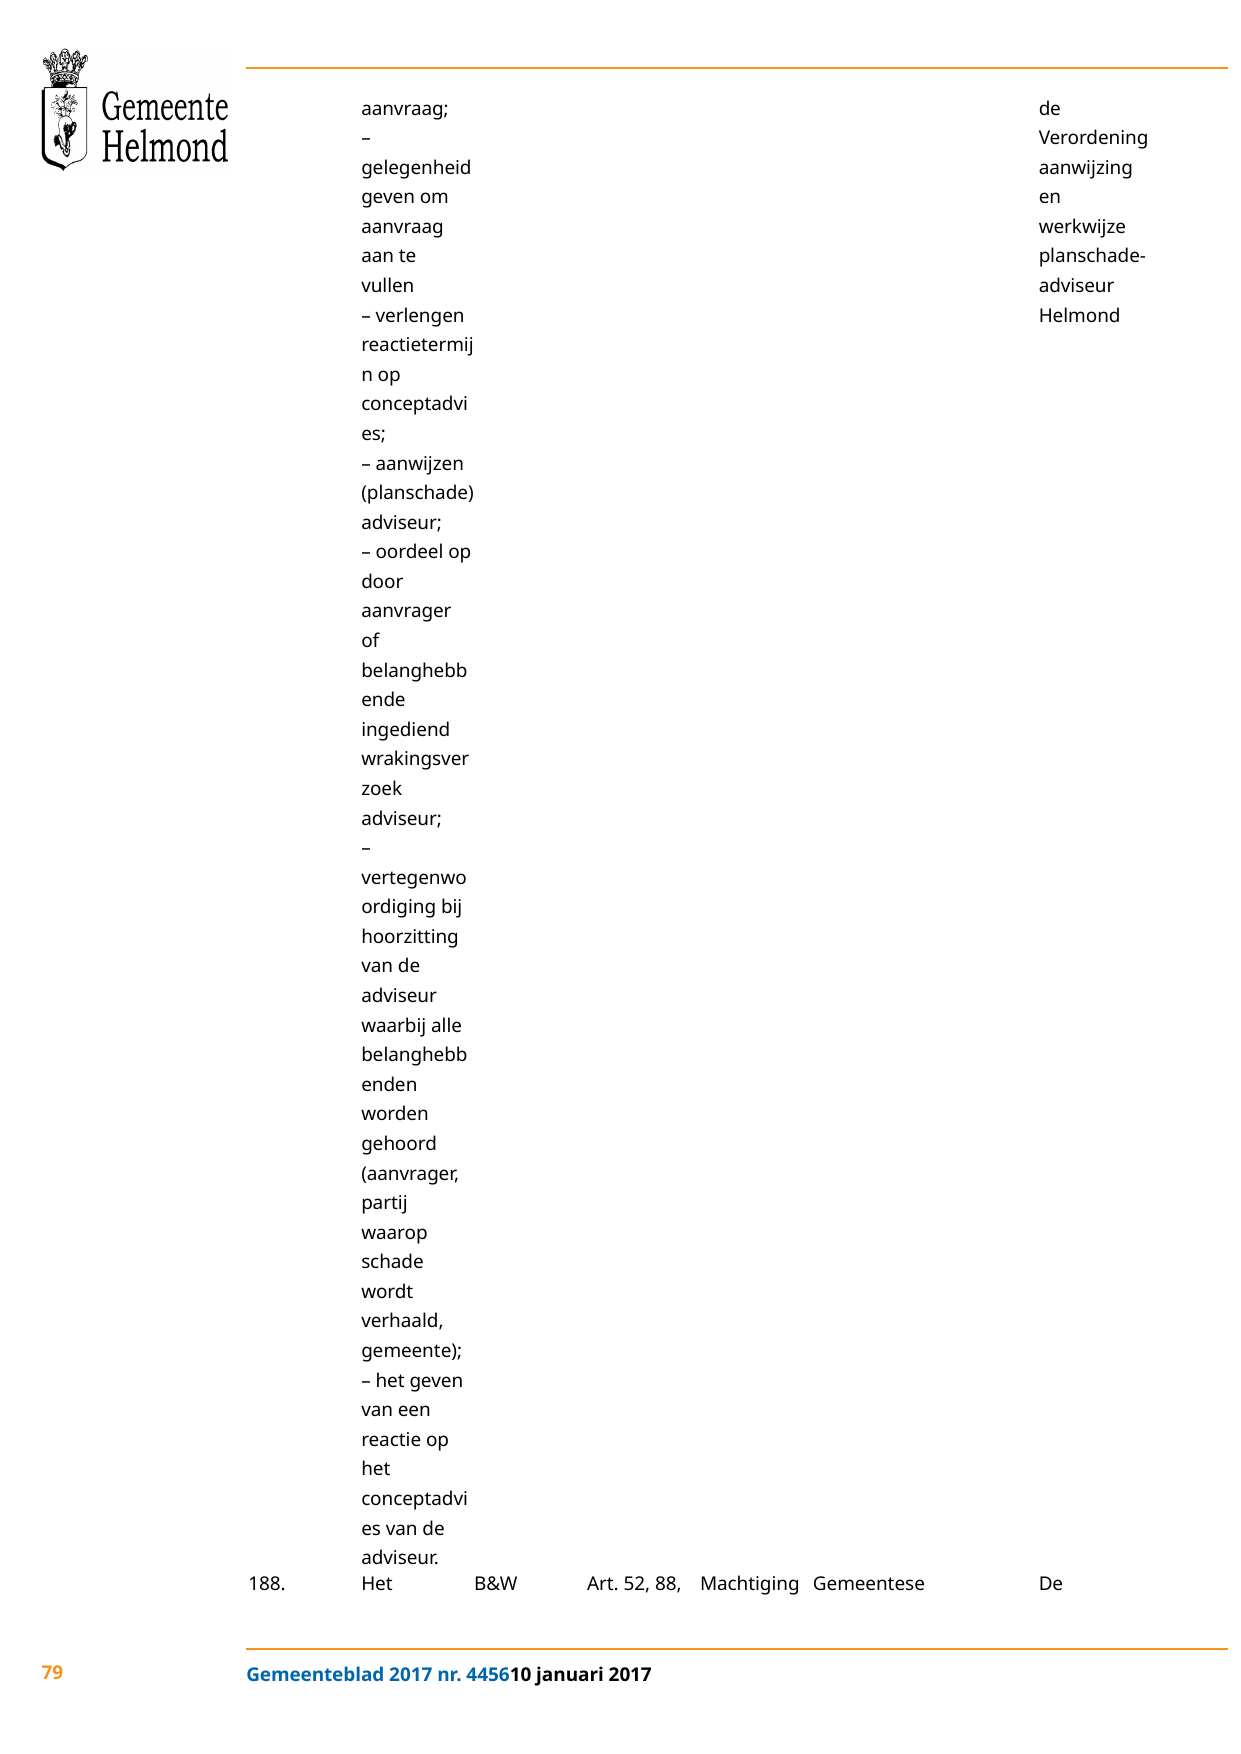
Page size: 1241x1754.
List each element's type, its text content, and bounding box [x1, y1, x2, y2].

table_cell [474, 95, 587, 1570]
table_cell [926, 1570, 1038, 1596]
table_cell [248, 95, 361, 1570]
table_cell Gemeentese [813, 1570, 926, 1596]
table_cell [587, 95, 700, 1570]
table_cell Art. 52, 88, [587, 1570, 700, 1596]
picture [41, 47, 231, 172]
table_cell B&W [474, 1570, 587, 1596]
table_cell 188. [248, 1570, 361, 1596]
table_cell De [1039, 1570, 1152, 1596]
table_cell [813, 95, 926, 1570]
table_cell de Verordening aanwijzing en werkwijze planschade-adviseur Helmond [1039, 95, 1152, 1570]
table_cell [926, 95, 1038, 1570]
table_cell aanvraag; – gelegenheid geven om aanvraag aan te vullen – verlengen reactietermijn op conceptadvies; – aanwijzen (planschade)adviseur; – oordeel op door aanvrager of belanghebbende ingediend wrakingsverzoek adviseur; – vertegenwoordiging bij hoorzitting van de adviseur waarbij alle belanghebbenden worden gehoord (aanvrager, partij waarop schade wordt verhaald, gemeente); – het geven van een reactie op het conceptadvies van de adviseur. [361, 95, 474, 1570]
table_cell Machtiging [700, 1570, 813, 1596]
table_cell Het [361, 1570, 474, 1596]
table_cell [700, 95, 813, 1570]
